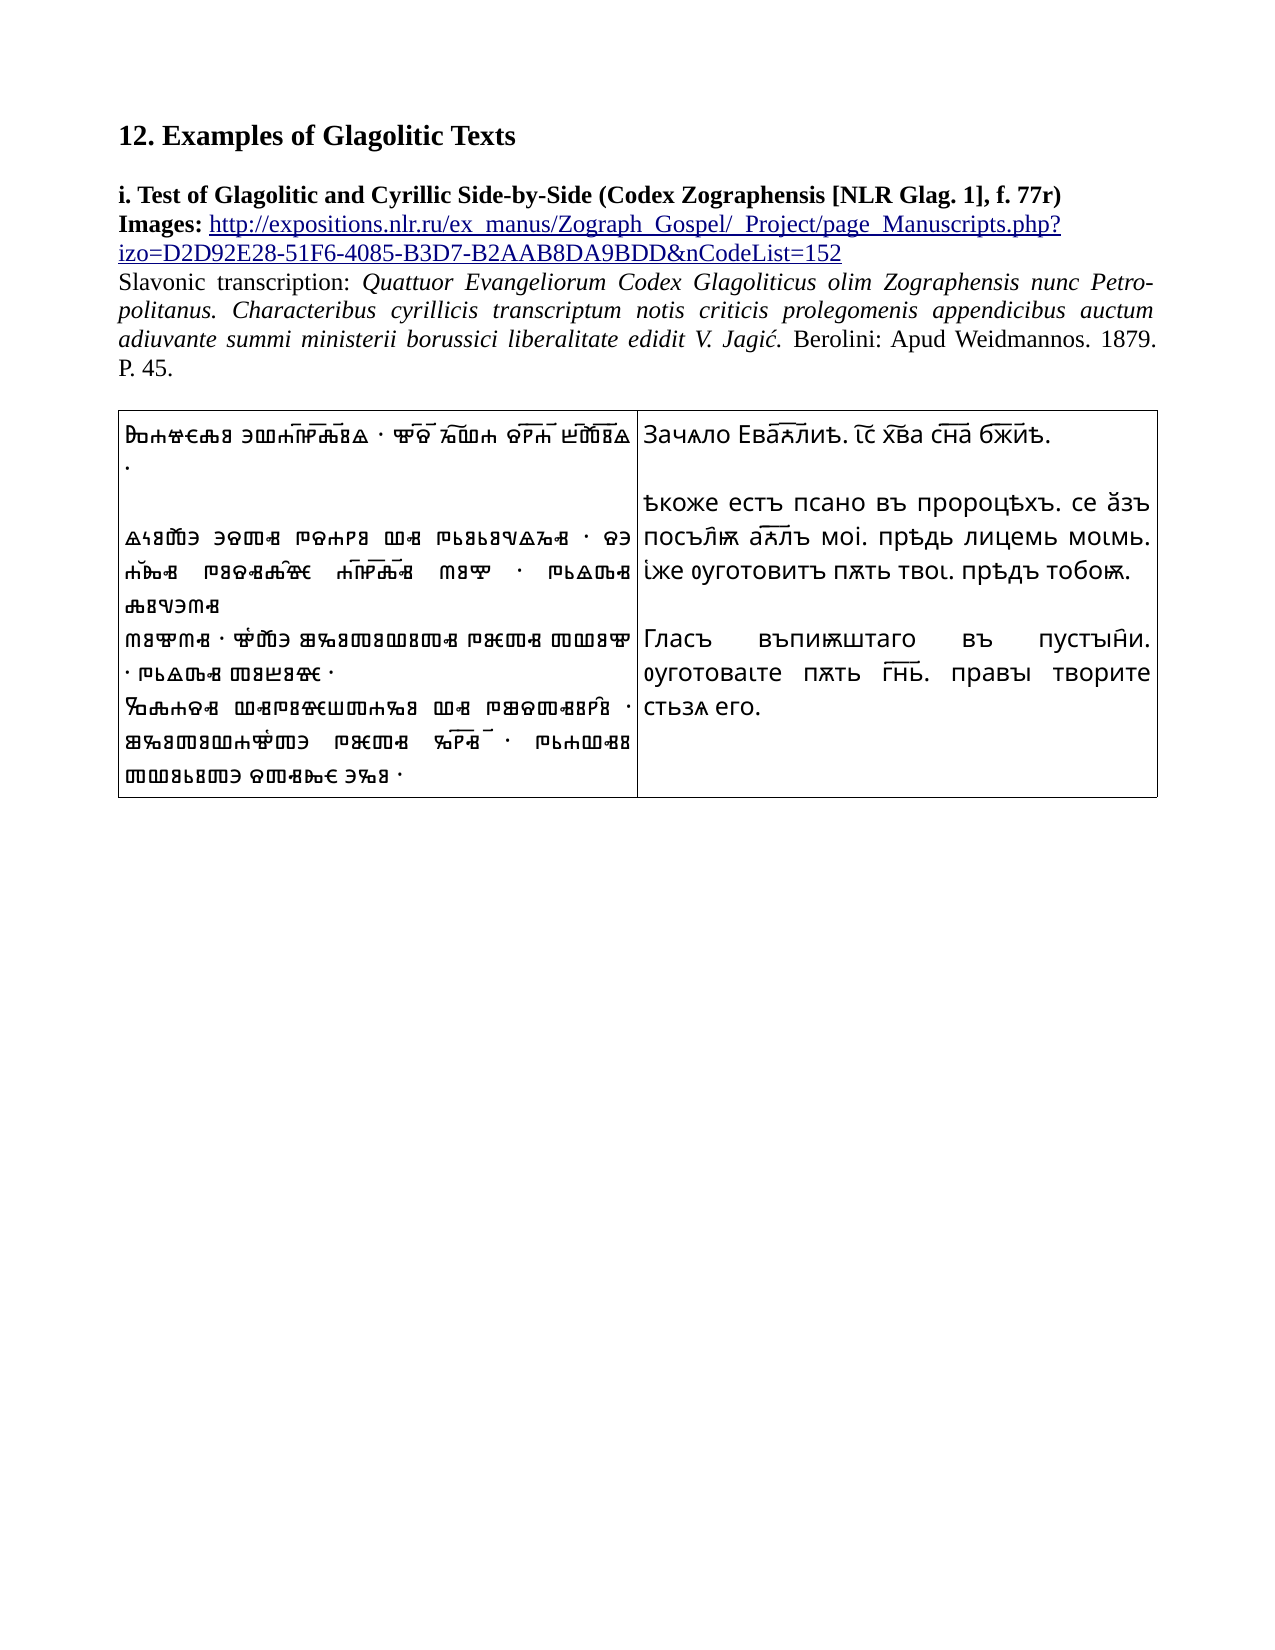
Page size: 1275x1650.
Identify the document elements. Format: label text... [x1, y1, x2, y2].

text 12. Examples of Glagolitic Texts [118, 118, 1157, 152]
text Images: http://expositions.nlr.ru/ex_manus/Zograph_Gospel/_Project/page_Manuscripts.php?izo=D2D92E28-51F6-4085-B3D7-B2AAB8DA9BDD&nCodeList=152 [118, 209, 1157, 267]
text i. Test of Glagolitic and Cyrillic Side-by-Side (Codex Zographensis [NLR Glag. 1], f. 77r) [118, 180, 1157, 209]
text Slavonic transcription: Quattuor Evangeliorum Codex Glagoliticus olim Zographensis nunc Petro-politanus. Characteribus cyrillicis transcriptum notis criticis prolegomenis appendicibus auctum adiuvante summi ministerii borussici liberalitate edidit V. Jagić. Berolini: Apud Weidmannos. 1879. P. 45. [118, 267, 1157, 382]
table_header Зачѧло Ева︮ꙉ︦л︯иѣ. ꙇ͠с х͠ва с︮н︦а︯ б︮ж︦и︯ѣ. ѣкоже естъ псано въ пророцѣхъ. се ӑзъ посъл҄ѭ а︮ꙉ︦л︯ъ моі. прѣдь лицемь моꙇмь. ꙇ҅же ᲂуготовитъ пѫть твоꙇ. прѣдъ тобоѭ. Гласъ въпиѭштаго въ пустꙑн҄и. ᲂуготоваꙇте пѫть г︮н︦ь︯. правꙑ творите стьзѧ его. [638, 411, 1157, 797]
table_header Ⰸⰰⱍⱔⰾⱁ ⰵⰲⰰ︮ⰼ︦ⰾ︯ⰻⱑ · ⰺ︮ⱄ︯ ⱈ͠ⰲⰰ ⱄ︮ⱀ︦ⰰ︯ ⰱ︮ⰶ︦ⰻ︯ⱑ · ⱑⰽⱁⰶⰵ ⰵⱄⱅⱏ ⱂⱄⰰⱀⱁ ⰲⱏ ⱂⱃⱁⱃⱁⱌⱑⱈⱏ · ⱄⰵ ⰰ̆ⰸⱏ ⱂⱁⱄⱏⰾ̑ⱙ ⰰ︮ⰼ︦ⰾ︯ⱏ ⰿⱁⰹ · ⱂⱃⱑⰴⱐ ⰾⰻⱌⰵⰿⱐ ⰿⱁⰺⰿⱐ · ⰺ҅ⰶⰵ ⱆⰳⱁⱅⱁⰲⰻⱅⱏ ⱂⱘⱅⱐ ⱅⰲⱁⰺ · ⱂⱃⱑⰴⱏ ⱅⱁⰱⱁⱙ · Ⰳⰾⰰⱄⱏ ⰲⱏⱂⰻⱙⱎⱅⰰⰳⱁ ⰲⱏ ⱂⱆⱄⱅⱏⰻⱀ̑ⰻ · ⱆⰳⱁⱅⱁⰲⰰⰺ҅ⱅⰵ ⱂⱘⱅⱐ ⰳ︮ⱀ︦ⱐ︯ · ⱂⱃⰰⰲⱏⰻ ⱅⰲⱁⱃⰻⱅⰵ ⱄⱅⱐⰸⱔ ⰵⰳⱁ · [119, 411, 637, 797]
